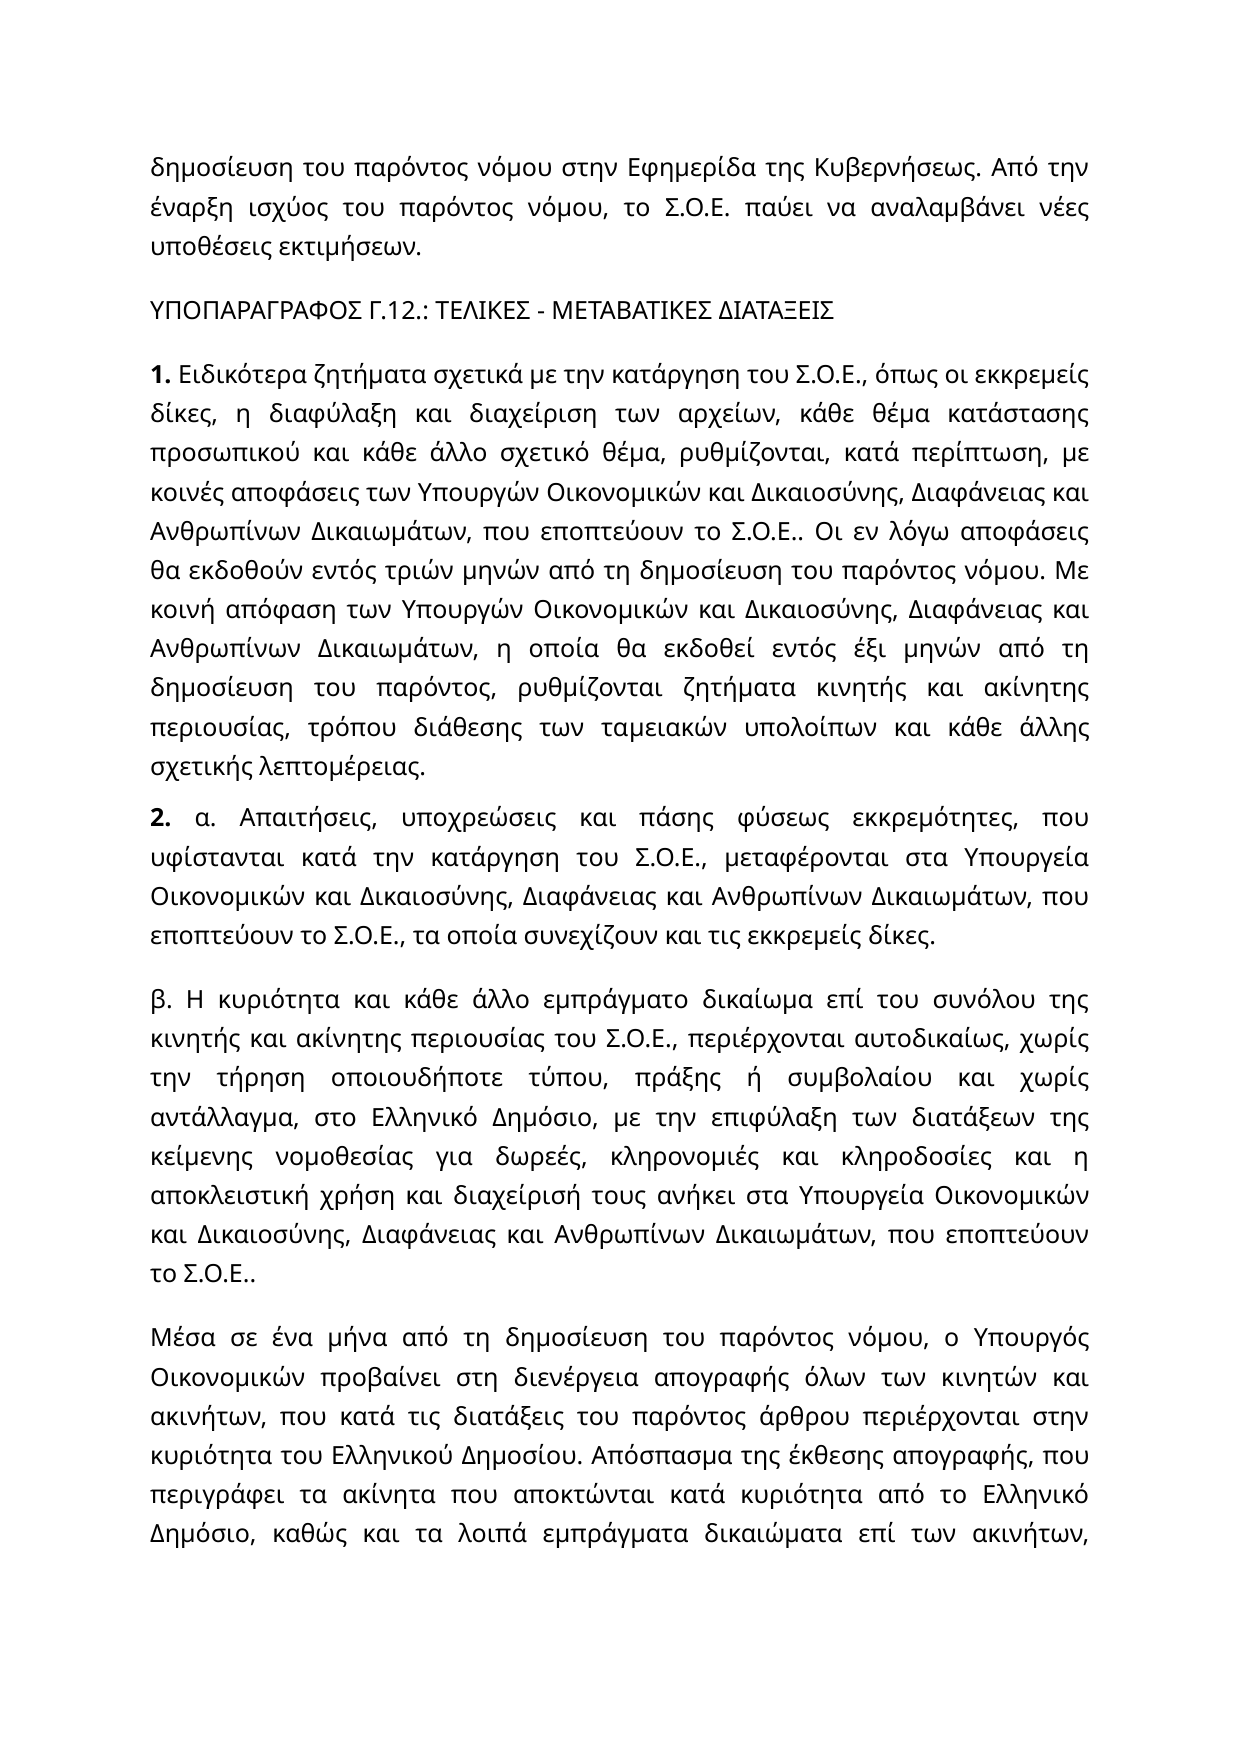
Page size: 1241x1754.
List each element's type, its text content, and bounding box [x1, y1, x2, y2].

text ΥΠΟΠΑΡΑΓΡΑΦΟΣ Γ.12.: ΤΕΛΙΚΕΣ - ΜΕΤΑΒΑΤΙΚΕΣ ΔΙΑΤΑΞΕΙΣ [150, 292, 1090, 327]
text δημοσίευση του παρόντος νόμου στην Εφημερίδα της Κυβερνήσεως. Από την έναρξη ισχύος του παρόντος νόμου, το Σ.Ο.Ε. παύει να αναλαμβάνει νέες υποθέσεις εκτιμήσεων. [150, 150, 1090, 262]
text β. Η κυριότητα και κάθε άλλο εμπράγματο δικαίωμα επί του συνόλου της κινητής και ακίνητης περιουσίας του Σ.Ο.Ε., περιέρχονται αυτοδικαίως, χωρίς την τήρηση ο­ποιουδήποτε τύπου, πράξης ή συμβολαίου και χωρίς αντάλλαγμα, στο Ελληνικό Δημόσιο, με την επιφύλαξη των διατάξεων της κείμενης νομοθεσίας για δωρεές, κληρονομιές και κληροδοσίες και η αποκλειστική χρήση και διαχείρισή τους ανήκει στα Υπουργεία Οικονομικών και Δικαιοσύνης, Διαφάνειας και Ανθρωπίνων Δικαιωμάτων, που εποπτεύουν το Σ.Ο.Ε.. [150, 982, 1090, 1290]
text 1. Ειδικότερα ζητήματα σχετικά με την κατάργηση του Σ.Ο.Ε., όπως οι εκκρεμείς δίκες, η διαφύλαξη και διαχείριση των αρχείων, κάθε θέμα κατάστασης προσωπικού και κάθε άλλο σχετικό θέμα, ρυθμίζονται, κατά περίπτωση, με κοινές αποφάσεις των Υπουργών Οικονομικών και Δικαιοσύνης, Διαφάνειας και Ανθρωπίνων Δικαιωμάτων, που εποπτεύουν το Σ.Ο.Ε.. Οι εν λόγω αποφάσεις θα εκδοθούν εντός τριών μηνών από τη δημοσίευση του παρόντος νόμου. Με κοινή απόφαση των Υπουργών Οικονομικών και Δικαιοσύνης, Διαφάνειας και Ανθρωπίνων Δικαιωμάτων, η οποία θα εκδοθεί εντός έξι μηνών από τη δημοσίευση του παρόντος, ρυθμίζονται ζητήματα κινητής και ακίνητης περιουσίας, τρόπου διάθεσης των τα­μειακών υπολοίπων και κάθε άλλης σχετικής λεπτομέρειας. [150, 357, 1090, 782]
text 2. α. Απαιτήσεις, υποχρεώσεις και πάσης φύσεως εκκρεμότητες, που υφίστανται κατά την κατάργηση του Σ.Ο.Ε., μεταφέρονται στα Υπουργεία Οικονομικών και Δικαιοσύνης, Διαφάνειας και Ανθρωπίνων Δικαιωμάτων, που εποπτεύουν το Σ.Ο.Ε., τα οποία συνεχίζουν και τις εκκρεμείς δίκες. [150, 800, 1090, 952]
text Μέσα σε ένα μήνα από τη δημοσίευση του παρόντος νόμου, ο Υπουργός Οικονομικών προβαίνει στη διενέργεια απογραφής όλων των κινητών και ακινήτων, που κατά τις διατάξεις του παρόντος άρθρου περιέρχονται στην κυριότητα του Ελληνικού Δημοσίου. Απόσπασμα της έκθεσης απογραφής, που περιγράφει τα ακίνητα που αποκτώνται κατά κυριότητα από το Ελληνικό Δημόσιο, καθώς και τα λοιπά εμπράγματα δικαιώματα επί των ακινήτων, [150, 1320, 1090, 1550]
